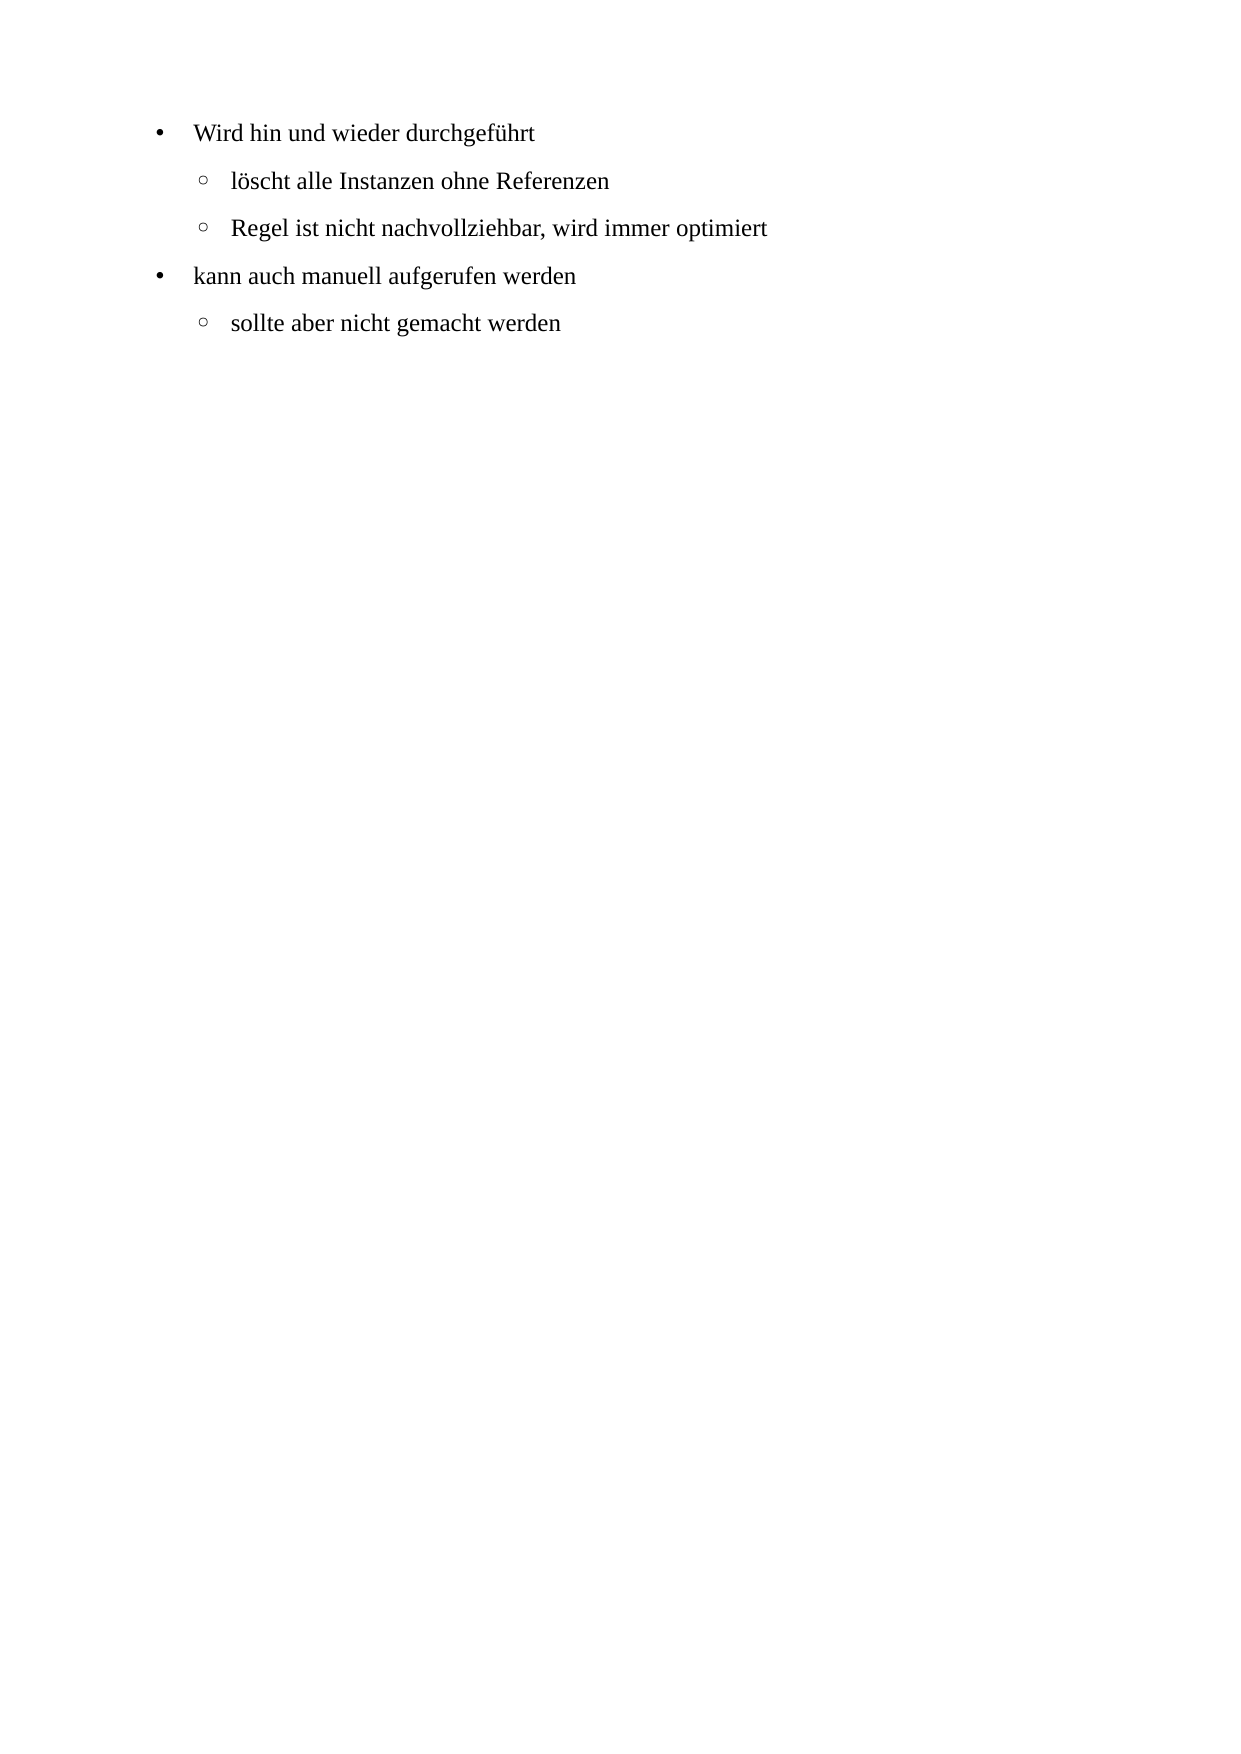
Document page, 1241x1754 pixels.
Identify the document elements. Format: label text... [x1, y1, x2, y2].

list Regel ist nicht nachvollziehbar, wird immer optimiert [193, 213, 1122, 242]
list löscht alle Instanzen ohne Referenzen [193, 166, 1122, 194]
list Wird hin und wieder durchgeführt [156, 118, 1122, 147]
list sollte aber nicht gemacht werden [193, 308, 1122, 337]
list kann auch manuell aufgerufen werden [156, 261, 1122, 290]
